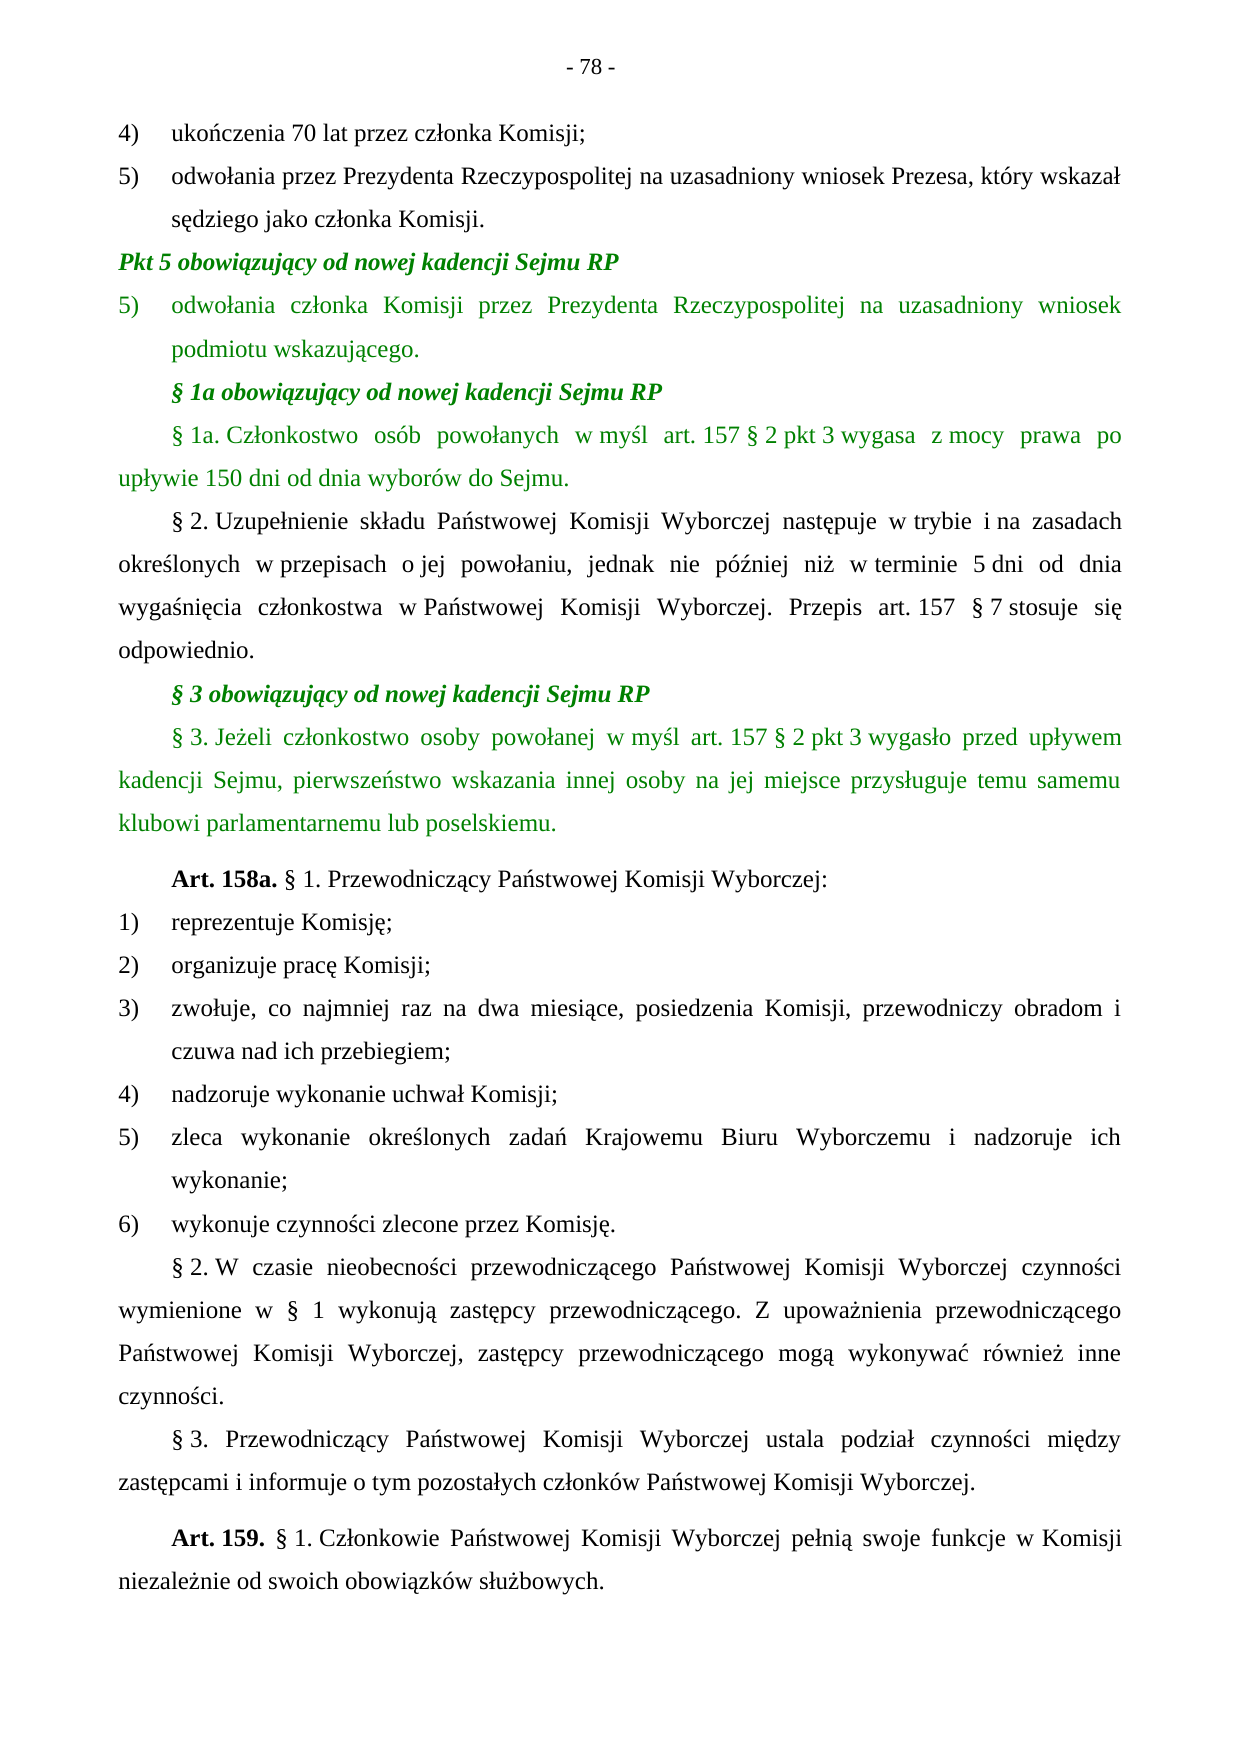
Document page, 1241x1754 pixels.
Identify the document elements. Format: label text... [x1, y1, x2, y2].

text Pkt 5 obowiązujący od nowej kadencji Sejmu RP [118, 247, 1122, 276]
text § 2. Uzupełnienie składu Państwowej Komisji Wyborczej następuje w trybie i na zasadach określonych w przepisach o jej powołaniu, jednak nie później niż w terminie 5 dni od dnia wygaśnięcia członkostwa w Państwowej Komisji Wyborczej. Przepis art. 157 § 7 stosuje się odpowiednio. [118, 506, 1122, 664]
text Art. 158a. § 1. Przewodniczący Państwowej Komisji Wyborczej: [118, 864, 1122, 892]
text § 2. W czasie nieobecności przewodniczącego Państwowej Komisji Wyborczej czynności wymienione w § 1 wykonują zastępcy przewodniczącego. Z upoważnienia przewodniczącego Państwowej Komisji Wyborczej, zastępcy przewodniczącego mogą wykonywać również inne czynności. [118, 1252, 1122, 1410]
text 4) nadzoruje wykonanie uchwał Komisji; [118, 1079, 1122, 1108]
text 5) odwołania członka Komisji przez Prezydenta Rzeczypospolitej na uzasadniony wniosek podmiotu wskazującego. [118, 291, 1122, 362]
text § 3 obowiązujący od nowej kadencji Sejmu RP [118, 679, 1122, 707]
text 5) odwołania przez Prezydenta Rzeczypospolitej na uzasadniony wniosek Prezesa, który wskazał sędziego jako członka Komisji. [118, 161, 1122, 233]
text § 1a obowiązujący od nowej kadencji Sejmu RP [118, 377, 1122, 406]
text § 1a. Członkostwo osób powołanych w myśl art. 157 § 2 pkt 3 wygasa z mocy prawa po upływie 150 dni od dnia wyborów do Sejmu. [118, 420, 1122, 492]
text 2) organizuje pracę Komisji; [118, 950, 1122, 979]
text § 3. Przewodniczący Państwowej Komisji Wyborczej ustala podział czynności między zastępcami i informuje o tym pozostałych członków Państwowej Komisji Wyborczej. [118, 1424, 1122, 1496]
text 5) zleca wykonanie określonych zadań Krajowemu Biuru Wyborczemu i nadzoruje ich wykonanie; [118, 1122, 1122, 1194]
text 4) ukończenia 70 lat przez członka Komisji; [118, 118, 1122, 147]
text 3) zwołuje, co najmniej raz na dwa miesiące, posiedzenia Komisji, przewodniczy obradom i czuwa nad ich przebiegiem; [118, 993, 1122, 1065]
text Art. 159. § 1. Członkowie Państwowej Komisji Wyborczej pełnią swoje funkcje w Komisji niezależnie od swoich obowiązków służbowych. [118, 1523, 1122, 1595]
text 1) reprezentuje Komisję; [118, 907, 1122, 936]
text § 3. Jeżeli członkostwo osoby powołanej w myśl art. 157 § 2 pkt 3 wygasło przed upływem kadencji Sejmu, pierwszeństwo wskazania innej osoby na jej miejsce przysługuje temu samemu klubowi parlamentarnemu lub poselskiemu. [118, 722, 1122, 837]
text 6) wykonuje czynności zlecone przez Komisję. [118, 1209, 1122, 1237]
